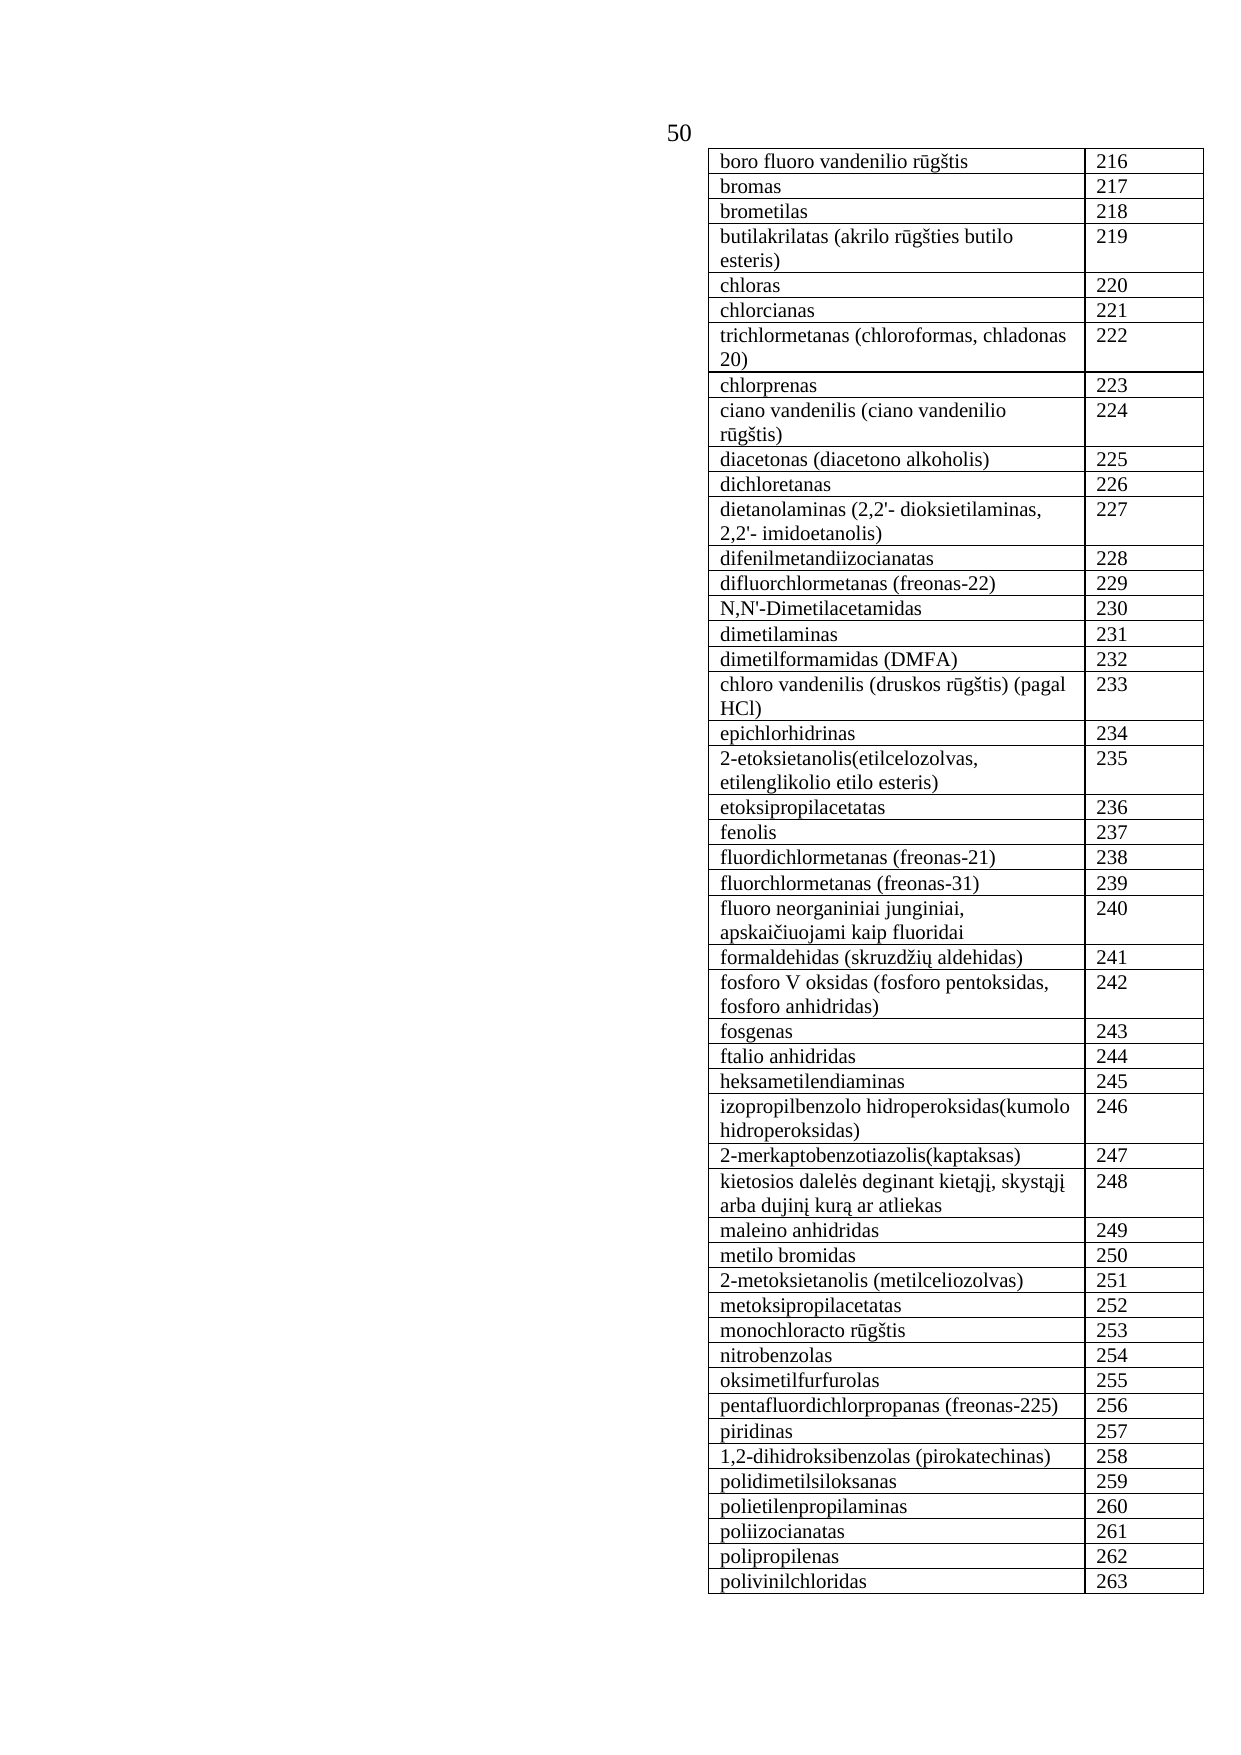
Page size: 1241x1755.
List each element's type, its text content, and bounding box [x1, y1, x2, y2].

table_cell chlorprenas [709, 373, 1084, 397]
table_cell [681, 819, 708, 844]
table_cell [177, 1342, 562, 1367]
table_cell 237 [1086, 820, 1203, 844]
table_cell pentafluordichlorpropanas (freonas-225) [709, 1394, 1084, 1417]
table_cell polivinilchloridas [709, 1569, 1084, 1593]
table_cell [563, 819, 681, 844]
table_cell [177, 1143, 562, 1167]
table_cell [177, 944, 562, 969]
table_cell [563, 869, 681, 894]
table_cell [563, 1242, 681, 1267]
table_cell [681, 745, 708, 794]
table_cell [177, 1292, 562, 1317]
table_cell [177, 496, 562, 545]
table_cell 254 [1086, 1343, 1203, 1367]
table_cell [563, 1518, 681, 1543]
table_cell 260 [1086, 1494, 1203, 1518]
table_cell [563, 1217, 681, 1242]
table_cell dichloretanas [709, 472, 1084, 496]
table_cell [177, 1468, 562, 1493]
table_cell 2-etoksietanolis(etilcelozolvas, etilenglikolio etilo esteris) [709, 746, 1084, 794]
table_cell [177, 1543, 562, 1568]
table_cell [177, 1068, 562, 1093]
table_cell 242 [1086, 970, 1203, 1018]
table_cell 249 [1086, 1218, 1203, 1242]
table_cell fosgenas [709, 1019, 1084, 1043]
table_cell [681, 595, 708, 620]
table_cell [563, 1393, 681, 1417]
table_cell piridinas [709, 1419, 1084, 1443]
table_cell [177, 1393, 562, 1417]
table_cell [563, 969, 681, 1018]
table_cell [177, 446, 562, 471]
table_cell [681, 1043, 708, 1068]
table_cell [177, 397, 562, 446]
table_cell [681, 844, 708, 869]
table_cell [177, 1493, 562, 1518]
table_cell difluorchlormetanas (freonas-22) [709, 571, 1084, 595]
table_cell 248 [1086, 1169, 1203, 1217]
table_cell difenilmetandiizocianatas [709, 546, 1084, 570]
table_cell heksametilendiaminas [709, 1069, 1084, 1093]
table_cell [563, 1168, 681, 1217]
table_cell poliizocianatas [709, 1519, 1084, 1543]
table_cell [563, 595, 681, 620]
table_cell butilakrilatas (akrilo rūgšties butilo esteris) [709, 224, 1084, 272]
table_cell [563, 297, 681, 322]
table_cell [563, 371, 681, 397]
table_cell fluordichlormetanas (freonas-21) [709, 845, 1084, 869]
table_cell [563, 397, 681, 446]
table_cell polipropilenas [709, 1544, 1084, 1568]
table_cell [563, 570, 681, 595]
table_cell [563, 844, 681, 869]
table_cell izopropilbenzolo hidroperoksidas(kumolo hidroperoksidas) [709, 1094, 1084, 1142]
table_cell [563, 1292, 681, 1317]
table_cell [177, 1418, 562, 1443]
table_cell [681, 471, 708, 496]
table_cell [177, 794, 562, 819]
table_cell [563, 620, 681, 646]
table_cell [681, 173, 708, 198]
table_cell [681, 620, 708, 646]
table_cell 245 [1086, 1069, 1203, 1093]
table_cell [563, 1342, 681, 1367]
table_cell [681, 1242, 708, 1267]
table_cell [177, 1367, 562, 1392]
table_cell 239 [1086, 870, 1203, 894]
table_cell formaldehidas (skruzdžių aldehidas) [709, 945, 1084, 969]
table_cell dimetilformamidas (DMFA) [709, 647, 1084, 671]
table_cell etoksipropilacetatas [709, 795, 1084, 819]
table_cell monochloracto rūgštis [709, 1318, 1084, 1342]
table_cell 224 [1086, 398, 1203, 446]
table_cell brometilas [709, 199, 1084, 223]
table_cell 236 [1086, 795, 1203, 819]
table_cell [177, 545, 562, 570]
table_cell 225 [1086, 447, 1203, 471]
table_cell [563, 1043, 681, 1068]
table_cell [177, 198, 562, 223]
table_cell [177, 895, 562, 944]
table_cell [177, 223, 562, 272]
table_cell 252 [1086, 1293, 1203, 1317]
table_cell nitrobenzolas [709, 1343, 1084, 1367]
table_cell [563, 1568, 681, 1593]
table_cell polietilenpropilaminas [709, 1494, 1084, 1518]
table_cell [177, 1518, 562, 1543]
table_cell [563, 446, 681, 471]
table_cell [177, 1018, 562, 1043]
table_cell 229 [1086, 571, 1203, 595]
table_cell [177, 595, 562, 620]
table_cell metilo bromidas [709, 1243, 1084, 1267]
table_cell metoksipropilacetatas [709, 1293, 1084, 1317]
table_cell 227 [1086, 497, 1203, 545]
table_cell [681, 1443, 708, 1468]
table_cell [681, 671, 708, 720]
table_cell boro fluoro vandenilio rūgštis [709, 149, 1084, 173]
table_cell [681, 148, 708, 173]
table_cell [177, 620, 562, 646]
table_cell [563, 720, 681, 745]
table_cell [177, 745, 562, 794]
table_cell [177, 819, 562, 844]
table_cell chlorcianas [709, 298, 1084, 322]
table_cell [177, 646, 562, 671]
table_cell [563, 1468, 681, 1493]
table_cell 238 [1086, 845, 1203, 869]
table_cell 1,2-dihidroksibenzolas (pirokatechinas) [709, 1444, 1084, 1468]
table_cell [177, 969, 562, 1018]
table_cell [681, 545, 708, 570]
table_cell [177, 1267, 562, 1292]
table_cell [681, 198, 708, 223]
table_cell [177, 1568, 562, 1593]
table_cell 217 [1086, 174, 1203, 198]
table_cell [681, 1168, 708, 1217]
table_cell [563, 1418, 681, 1443]
table_cell ftalio anhidridas [709, 1044, 1084, 1068]
table_cell 2-merkaptobenzotiazolis(kaptaksas) [709, 1144, 1084, 1167]
table_cell fosforo V oksidas (fosforo pentoksidas, fosforo anhidridas) [709, 970, 1084, 1018]
table_cell kietosios dalelės deginant kietąjį, skystąjį arba dujinį kurą ar atliekas [709, 1169, 1084, 1217]
table_cell diacetonas (diacetono alkoholis) [709, 447, 1084, 471]
table_cell [681, 1418, 708, 1443]
table_cell [563, 148, 681, 173]
table_cell [681, 322, 708, 371]
table_cell 247 [1086, 1144, 1203, 1167]
table_cell [681, 297, 708, 322]
table_cell [563, 1143, 681, 1167]
table_cell 228 [1086, 546, 1203, 570]
table_cell [681, 1568, 708, 1593]
table_cell 218 [1086, 199, 1203, 223]
table_cell [563, 272, 681, 297]
table_cell 235 [1086, 746, 1203, 794]
table_cell dimetilaminas [709, 621, 1084, 646]
table_cell [563, 1068, 681, 1093]
table_cell [563, 1543, 681, 1568]
table_cell [681, 570, 708, 595]
table_cell [681, 1493, 708, 1518]
table_cell [563, 223, 681, 272]
table_cell 231 [1086, 621, 1203, 646]
table_cell [563, 794, 681, 819]
table_cell [681, 869, 708, 894]
table_cell [681, 397, 708, 446]
table_cell [681, 496, 708, 545]
table_cell 262 [1086, 1544, 1203, 1568]
table_cell [563, 496, 681, 545]
table_cell [563, 1018, 681, 1043]
table_cell chloras [709, 273, 1084, 297]
table_cell 244 [1086, 1044, 1203, 1068]
table_cell [681, 1393, 708, 1417]
table_cell [681, 895, 708, 944]
table_cell [563, 198, 681, 223]
table_cell dietanolaminas (2,2'- dioksietilaminas, 2,2'- imidoetanolis) [709, 497, 1084, 545]
table_cell 257 [1086, 1419, 1203, 1443]
table_cell 232 [1086, 647, 1203, 671]
table_cell [563, 545, 681, 570]
table_cell [563, 1493, 681, 1518]
table_cell [177, 148, 562, 173]
table_cell [563, 671, 681, 720]
table_cell 256 [1086, 1394, 1203, 1417]
table_cell 258 [1086, 1444, 1203, 1468]
table_cell 255 [1086, 1368, 1203, 1392]
table_cell [177, 173, 562, 198]
table_cell [563, 1267, 681, 1292]
table_cell 216 [1086, 149, 1203, 173]
table_cell [177, 1217, 562, 1242]
table_cell 220 [1086, 273, 1203, 297]
table_cell 219 [1086, 224, 1203, 272]
table_cell [681, 446, 708, 471]
table_cell [177, 671, 562, 720]
table_cell [681, 1292, 708, 1317]
table_cell [681, 1267, 708, 1292]
table_cell [681, 1317, 708, 1342]
table_cell [563, 1367, 681, 1392]
table_cell 240 [1086, 896, 1203, 944]
table_cell [681, 1468, 708, 1493]
table_cell [681, 1018, 708, 1043]
table_cell 241 [1086, 945, 1203, 969]
table_cell [177, 471, 562, 496]
table_cell [177, 1168, 562, 1217]
table_cell [177, 844, 562, 869]
table_cell 263 [1086, 1569, 1203, 1593]
table_cell fluorchlormetanas (freonas-31) [709, 870, 1084, 894]
table_cell [563, 173, 681, 198]
table_cell [681, 1367, 708, 1392]
table_cell [177, 322, 562, 371]
table_cell chloro vandenilis (druskos rūgštis) (pagal HCl) [709, 672, 1084, 720]
table_cell [563, 646, 681, 671]
table_cell [681, 1093, 708, 1142]
table_cell 253 [1086, 1318, 1203, 1342]
table_cell [681, 1068, 708, 1093]
table_cell [563, 1317, 681, 1342]
table_cell [563, 322, 681, 371]
table_cell [563, 1443, 681, 1468]
table_cell [177, 272, 562, 297]
table_cell 230 [1086, 596, 1203, 620]
table_cell 251 [1086, 1268, 1203, 1292]
table_cell [681, 1543, 708, 1568]
table_cell 222 [1086, 323, 1203, 371]
table_cell 261 [1086, 1519, 1203, 1543]
table_cell [177, 297, 562, 322]
table_cell [177, 1242, 562, 1267]
table_cell [563, 471, 681, 496]
table_cell [563, 1093, 681, 1142]
table_cell [563, 745, 681, 794]
table_cell oksimetilfurfurolas [709, 1368, 1084, 1392]
table_cell bromas [709, 174, 1084, 198]
table_cell [563, 895, 681, 944]
table_cell [681, 794, 708, 819]
table_cell [177, 1093, 562, 1142]
table_cell [177, 1043, 562, 1068]
table_cell [681, 371, 708, 397]
table_cell [681, 646, 708, 671]
table_cell [681, 1342, 708, 1367]
table_cell 223 [1086, 373, 1203, 397]
table_cell [177, 1317, 562, 1342]
table_cell polidimetilsiloksanas [709, 1469, 1084, 1493]
table_cell [177, 1443, 562, 1468]
table_cell 226 [1086, 472, 1203, 496]
table_cell 2-metoksietanolis (metilceliozolvas) [709, 1268, 1084, 1292]
table_cell 259 [1086, 1469, 1203, 1493]
table_cell trichlormetanas (chloroformas, chladonas 20) [709, 323, 1084, 371]
table_cell [681, 1518, 708, 1543]
table_cell N,N'-Dimetilacetamidas [709, 596, 1084, 620]
table_cell 221 [1086, 298, 1203, 322]
table_cell [681, 223, 708, 272]
table_cell fluoro neorganiniai junginiai, apskaičiuojami kaip fluoridai [709, 896, 1084, 944]
table_cell [681, 969, 708, 1018]
table_cell [681, 944, 708, 969]
table_cell epichlorhidrinas [709, 721, 1084, 745]
table_cell maleino anhidridas [709, 1218, 1084, 1242]
table_cell [177, 720, 562, 745]
table_cell [177, 371, 562, 397]
table_cell 234 [1086, 721, 1203, 745]
table_cell 243 [1086, 1019, 1203, 1043]
table_cell [177, 570, 562, 595]
table_cell fenolis [709, 820, 1084, 844]
table_cell 250 [1086, 1243, 1203, 1267]
table_cell [681, 720, 708, 745]
table_cell [177, 869, 562, 894]
table_cell [681, 272, 708, 297]
table_cell ciano vandenilis (ciano vandenilio rūgštis) [709, 398, 1084, 446]
table_cell [681, 1143, 708, 1167]
table_cell 233 [1086, 672, 1203, 720]
table_cell [681, 1217, 708, 1242]
table_cell [563, 944, 681, 969]
table_cell 246 [1086, 1094, 1203, 1142]
